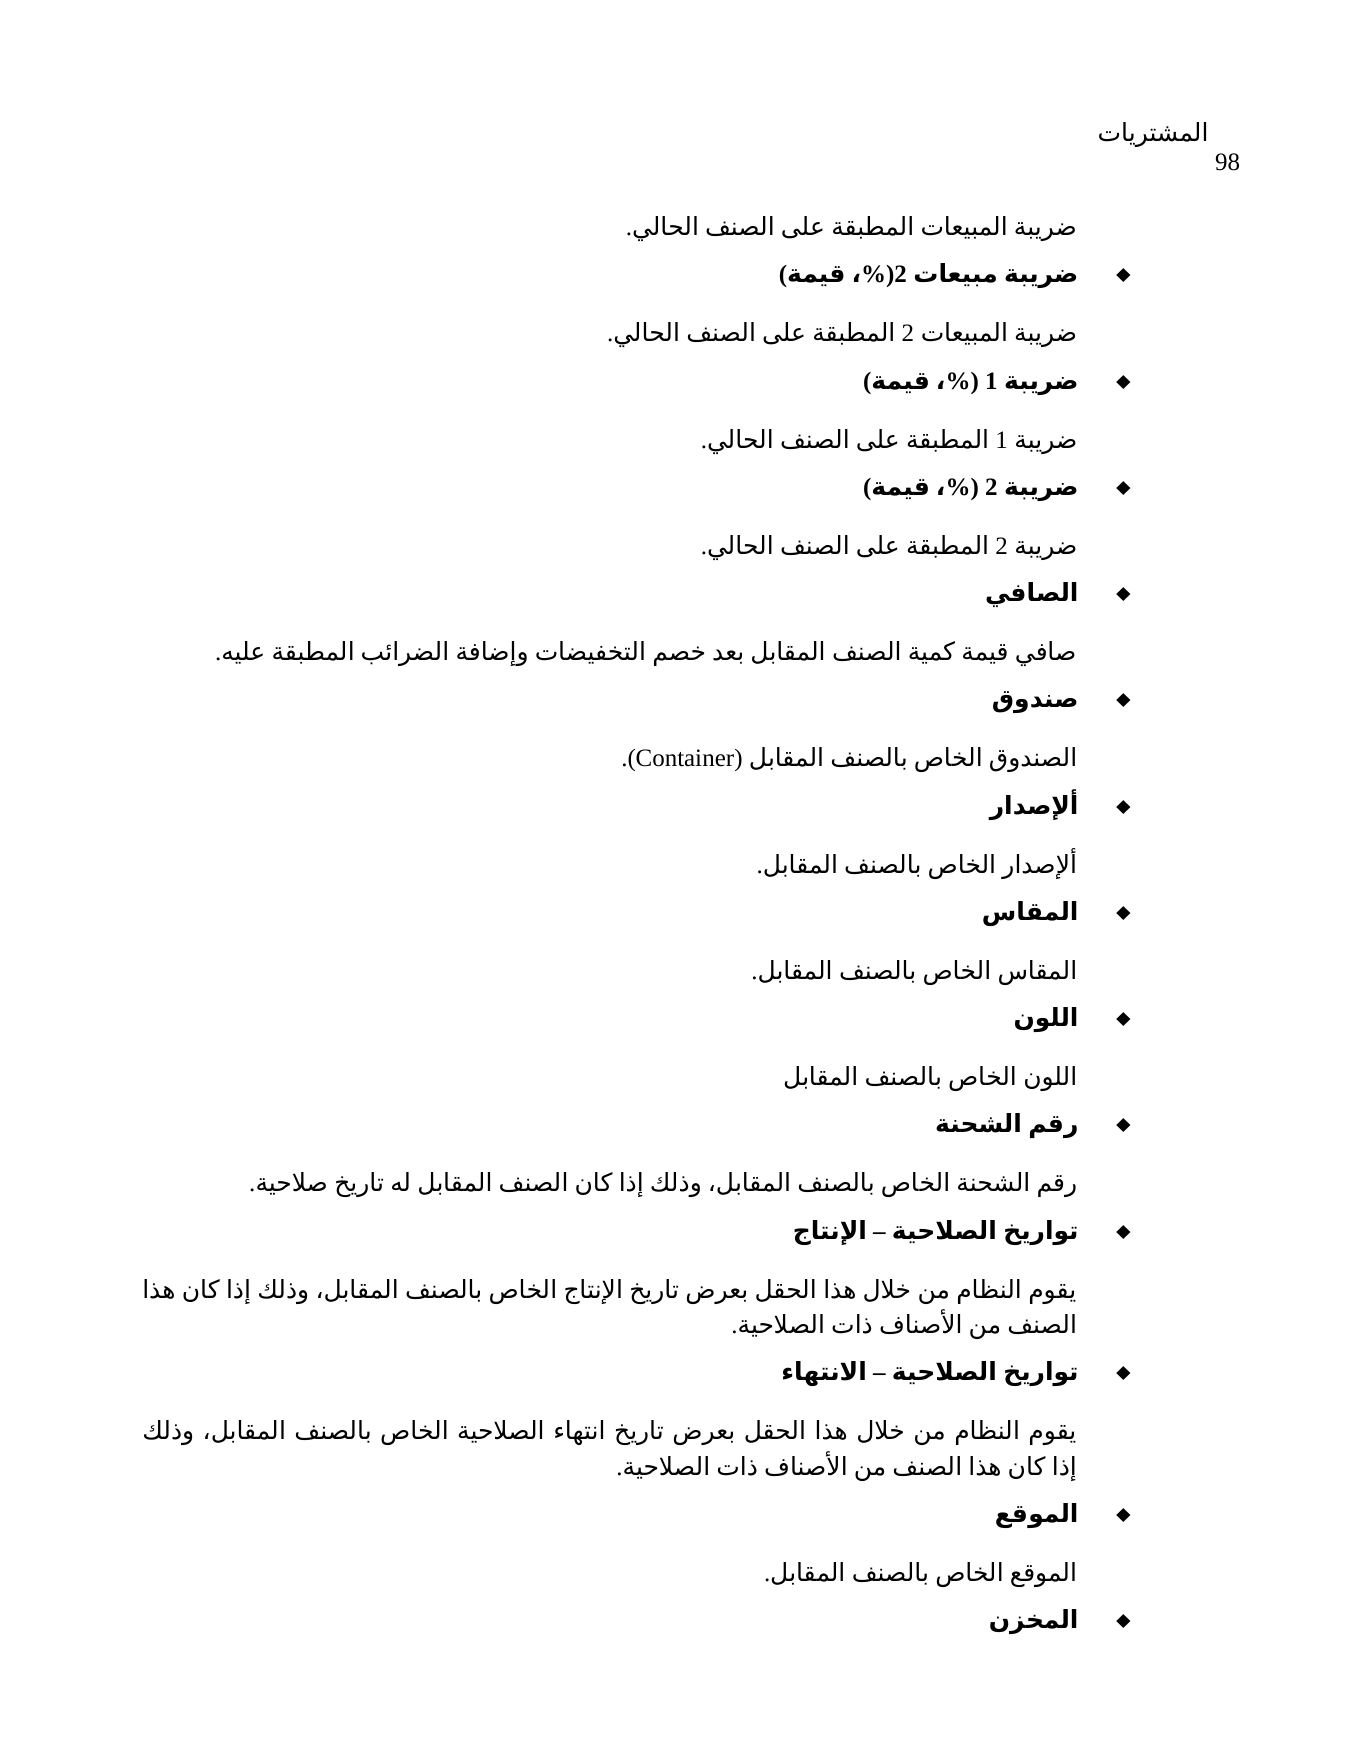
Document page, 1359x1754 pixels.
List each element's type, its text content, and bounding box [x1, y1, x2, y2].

text رقم الشحنة الخاص بالصنف المقابل، وذلك إذا كان الصنف المقابل له تاريخ صلاحية. [142, 1162, 1077, 1197]
text الموقع الخاص بالصنف المقابل. [142, 1551, 1077, 1587]
text صافي قيمة كمية الصنف المقابل بعد خصم التخفيضات وإضافة الضرائب المطبقة عليه. [142, 631, 1077, 666]
text ضريبة 1 المطبقة على الصنف الحالي. [142, 418, 1077, 453]
list المخزن [177, 1599, 1116, 1634]
list الموقع [177, 1492, 1116, 1528]
text اللون الخاص بالصنف المقابل [142, 1056, 1077, 1091]
list ضريبة 1 (%، قيمة) [177, 359, 1116, 394]
list ضريبة 2 (%، قيمة) [177, 465, 1116, 501]
text المقاس الخاص بالصنف المقابل. [142, 949, 1077, 985]
text الصندوق الخاص بالصنف المقابل (Container). [142, 737, 1077, 772]
text ضريبة المبيعات 2 المطبقة على الصنف الحالي. [142, 312, 1077, 347]
list رقم الشحنة [177, 1103, 1116, 1138]
text ضريبة المبيعات المطبقة على الصنف الحالي. [142, 206, 1077, 241]
list ألإصدار [177, 784, 1116, 819]
text يقوم النظام من خلال هذا الحقل بعرض تاريخ انتهاء الصلاحية الخاص بالصنف المقابل، وذلك إذا كان هذا الصنف من الأصناف ذات الصلاحية. [142, 1410, 1077, 1481]
list صندوق [177, 678, 1116, 713]
list المقاس [177, 890, 1116, 926]
text ضريبة 2 المطبقة على الصنف الحالي. [142, 524, 1077, 560]
text ألإصدار الخاص بالصنف المقابل. [142, 843, 1077, 878]
list الصافي [177, 572, 1116, 607]
list تواريخ الصلاحية – الإنتاج [177, 1209, 1116, 1244]
list اللون [177, 997, 1116, 1032]
list تواريخ الصلاحية – الانتهاء [177, 1351, 1116, 1386]
text يقوم النظام من خلال هذا الحقل بعرض تاريخ الإنتاج الخاص بالصنف المقابل، وذلك إذا كان هذا الصنف من الأصناف ذات الصلاحية. [142, 1268, 1077, 1339]
list ضريبة مبيعات 2(%، قيمة) [177, 253, 1116, 288]
